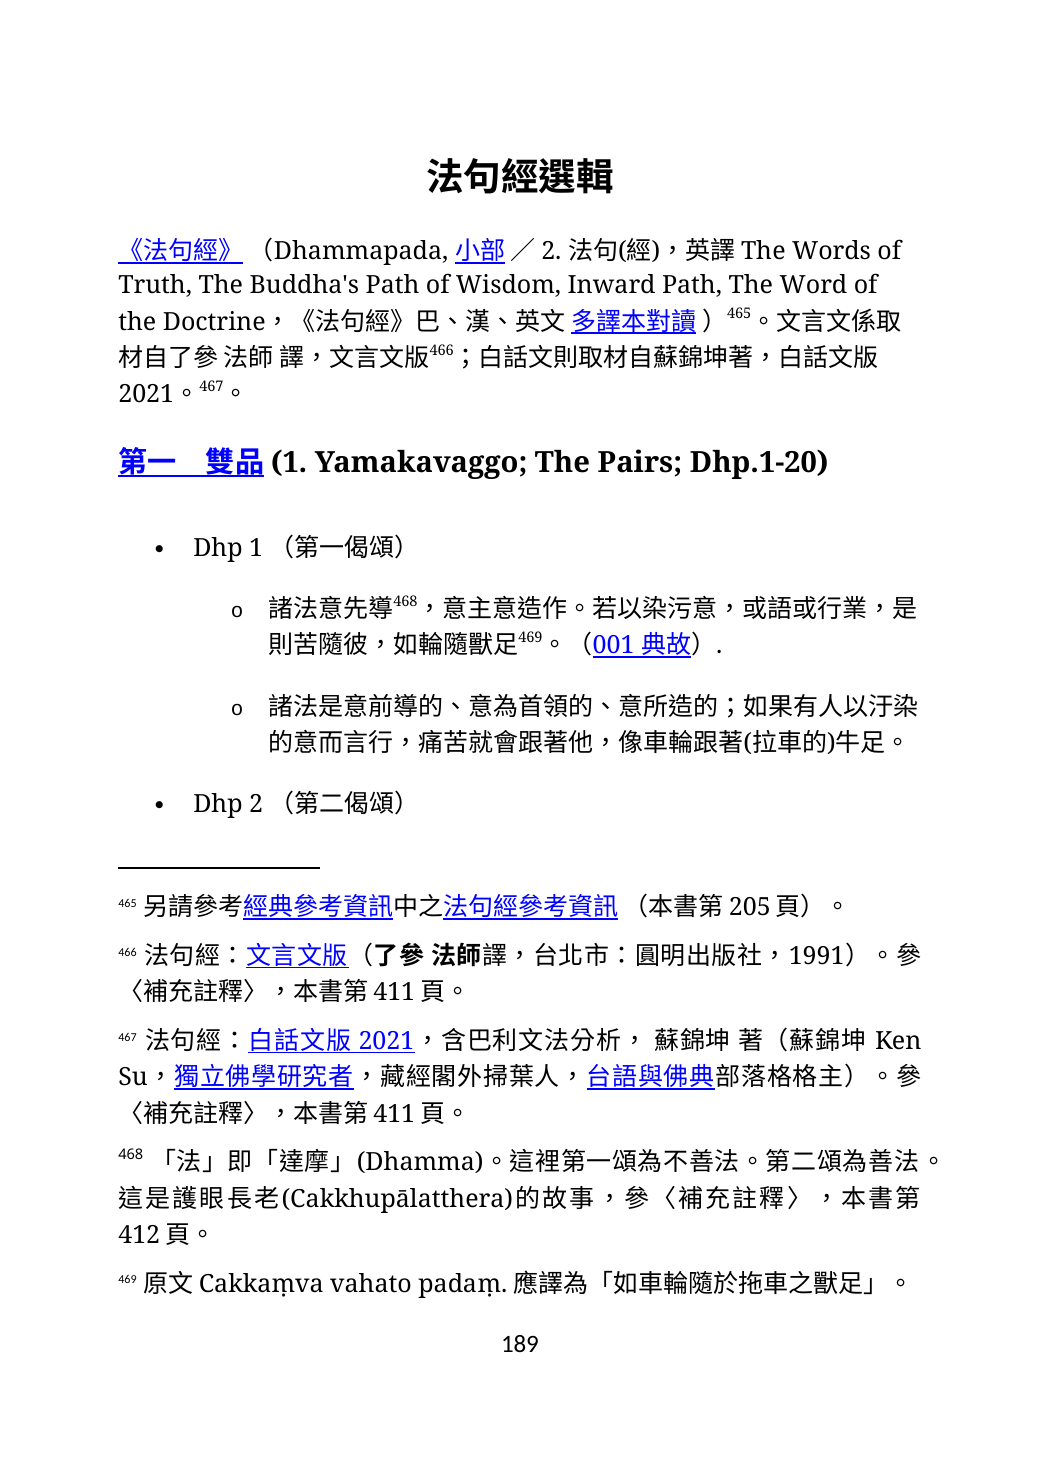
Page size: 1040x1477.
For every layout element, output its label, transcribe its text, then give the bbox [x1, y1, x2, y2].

text 另請參考經典參考資訊中之法句經參考資訊 （本書第205頁）。 [118, 887, 921, 923]
text 法句經：白話文版 2021，含巴利文法分析， 蘇錦坤 著（蘇錦坤 Ken Su，獨立佛學研究者，藏經閣外掃葉人，台語與佛典部落格格主）。參〈補充註釋〉，本書第411頁。 [118, 1021, 921, 1129]
list Dhp 1 （第一偈頌） [156, 527, 921, 564]
list Dhp 2 （第二偈頌） [156, 784, 921, 820]
list 「法」即「達摩」(Dhamma)。這裡第一頌為不善法。第二頌為善法。這是護眼長老(Cakkhupālatthera)的故事，參〈補充註釋〉，本書第412頁。 [118, 1142, 921, 1251]
list 原文 Cakkaṃva vahato padaṃ. 應譯為「如車輪隨於拖車之獸足」。 [118, 1263, 921, 1299]
text 法句經：文言文版（了參 法師譯，台北市：圓明出版社，1991）。參〈補充註釋〉，本書第411頁。 [118, 936, 921, 1008]
text 《法句經》 （Dhammapada, 小部 ／ 2. 法句(經)，英譯 The Words of Truth, The Buddha's Path of Wisdom, Inward Path, The Word of the Doctrine，《法句經》巴、漢、英文 多譯本對讀 ）。文言文係取材自了參 法師 譯，文言文版；白話文則取材自蘇錦坤著，白話文版 2021。。 [118, 231, 921, 410]
list 諸法是意前導的、意為首領的、意所造的；如果有人以汙染的意而言行，痛苦就會跟著他，像車輪跟著(拉車的)牛足。 [231, 686, 921, 759]
subtitle 法句經選輯 [118, 147, 921, 202]
list 諸法意先導，意主意造作。若以染污意，或語或行業，是則苦隨彼，如輪隨獸足。（001 典故）. [231, 589, 921, 661]
subtitle 第一 雙品 (1. Yamakavaggo; The Pairs; Dhp.1-20) [118, 439, 921, 481]
